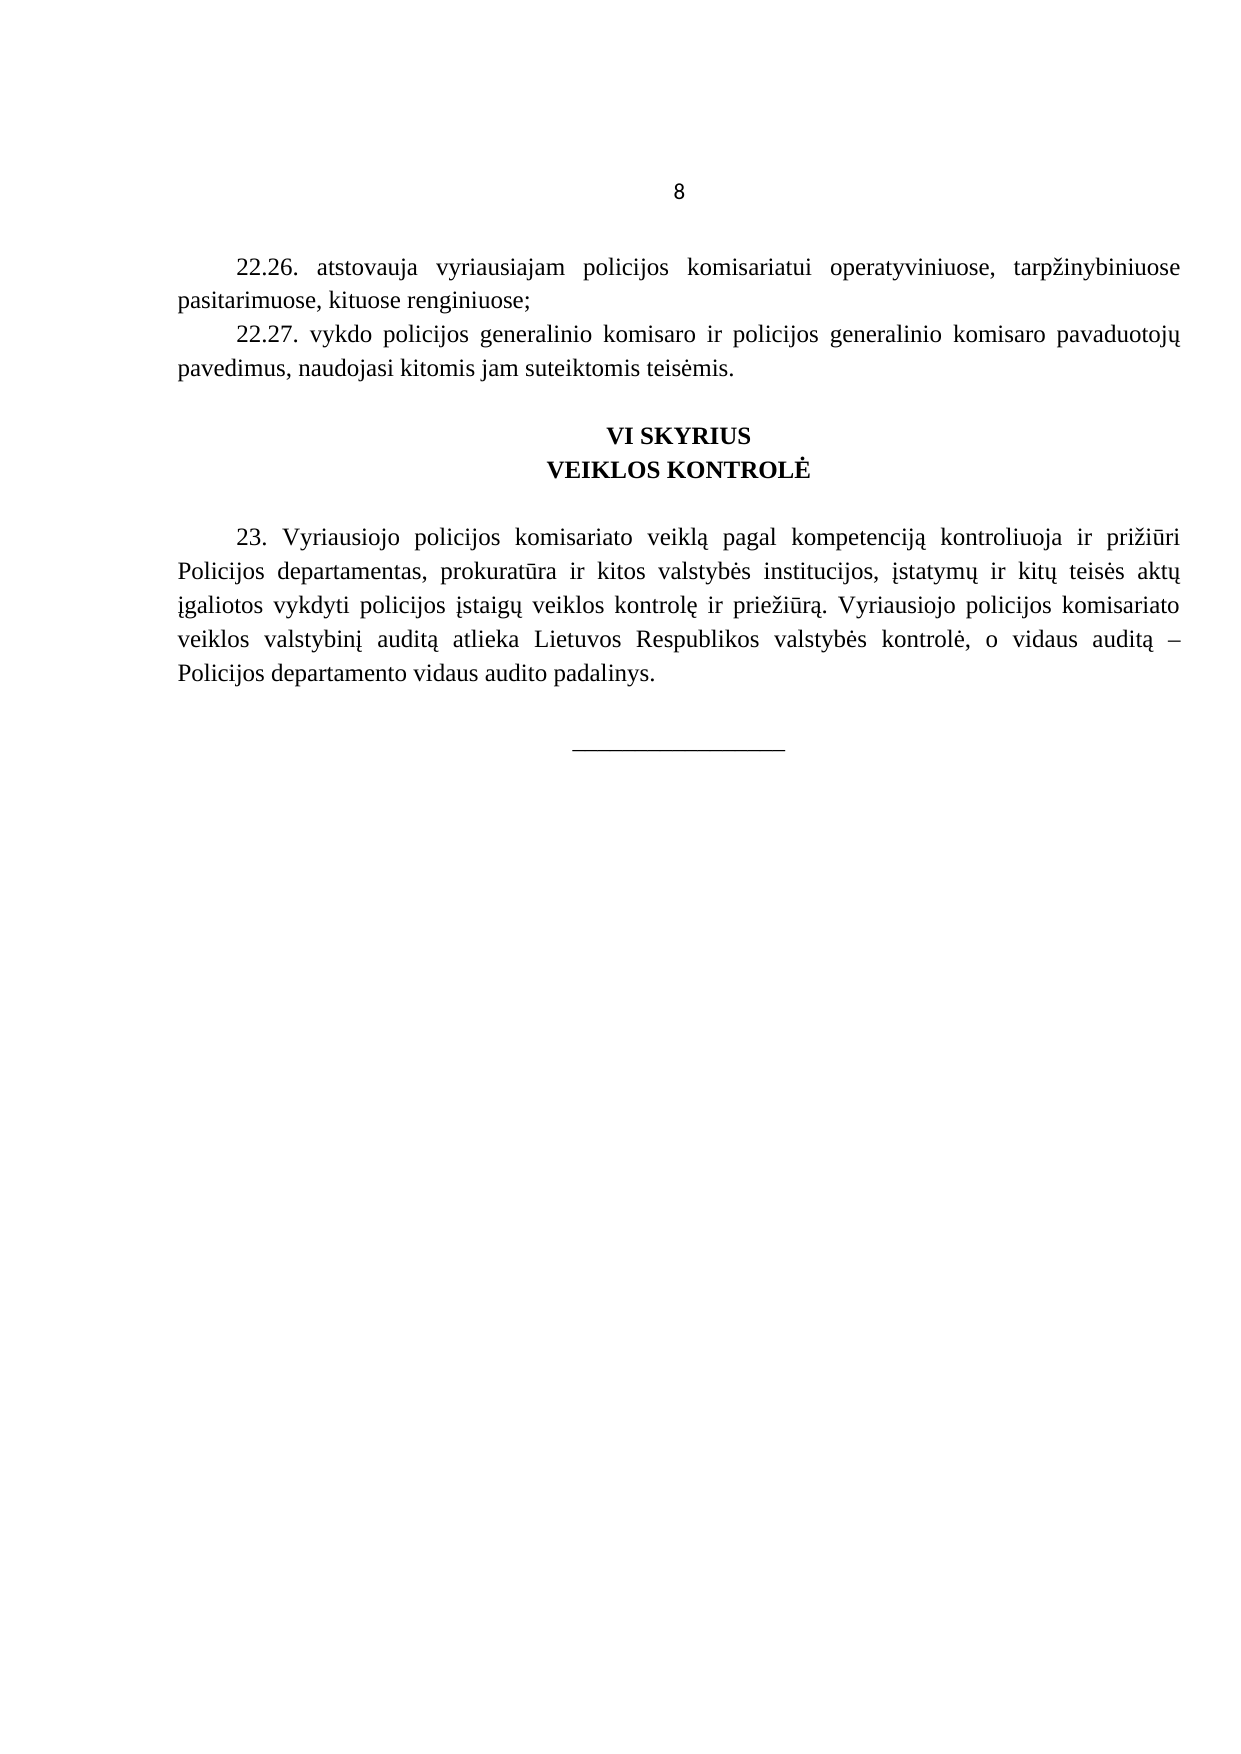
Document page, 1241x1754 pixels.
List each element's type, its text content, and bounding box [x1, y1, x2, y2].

text VEIKLOS KONTROLĖ [176, 455, 1181, 483]
text 23. Vyriausiojo policijos komisariato veiklą pagal kompetenciją kontroliuoja ir prižiūri Policijos departamentas, prokuratūra ir kitos valstybės institucijos, įstatymų ir kitų teisės aktų įgaliotos vykdyti policijos įstaigų veiklos kontrolę ir priežiūrą. Vyriausiojo policijos komisariato veiklos valstybinį auditą atlieka Lietuvos Respublikos valstybės kontrolė, o vidaus auditą – Policijos departamento vidaus audito padalinys. [177, 522, 1181, 687]
text VI SKYRIUS [176, 421, 1181, 449]
text 22.26. atstovauja vyriausiajam policijos komisariatui operatyviniuose, tarpžinybiniuose pasitarimuose, kituose renginiuose; [177, 252, 1181, 314]
text 22.27. vykdo policijos generalinio komisaro ir policijos generalinio komisaro pavaduotojų pavedimus, naudojasi kitomis jam suteiktomis teisėmis. [177, 319, 1181, 382]
text _________________ [176, 726, 1181, 754]
